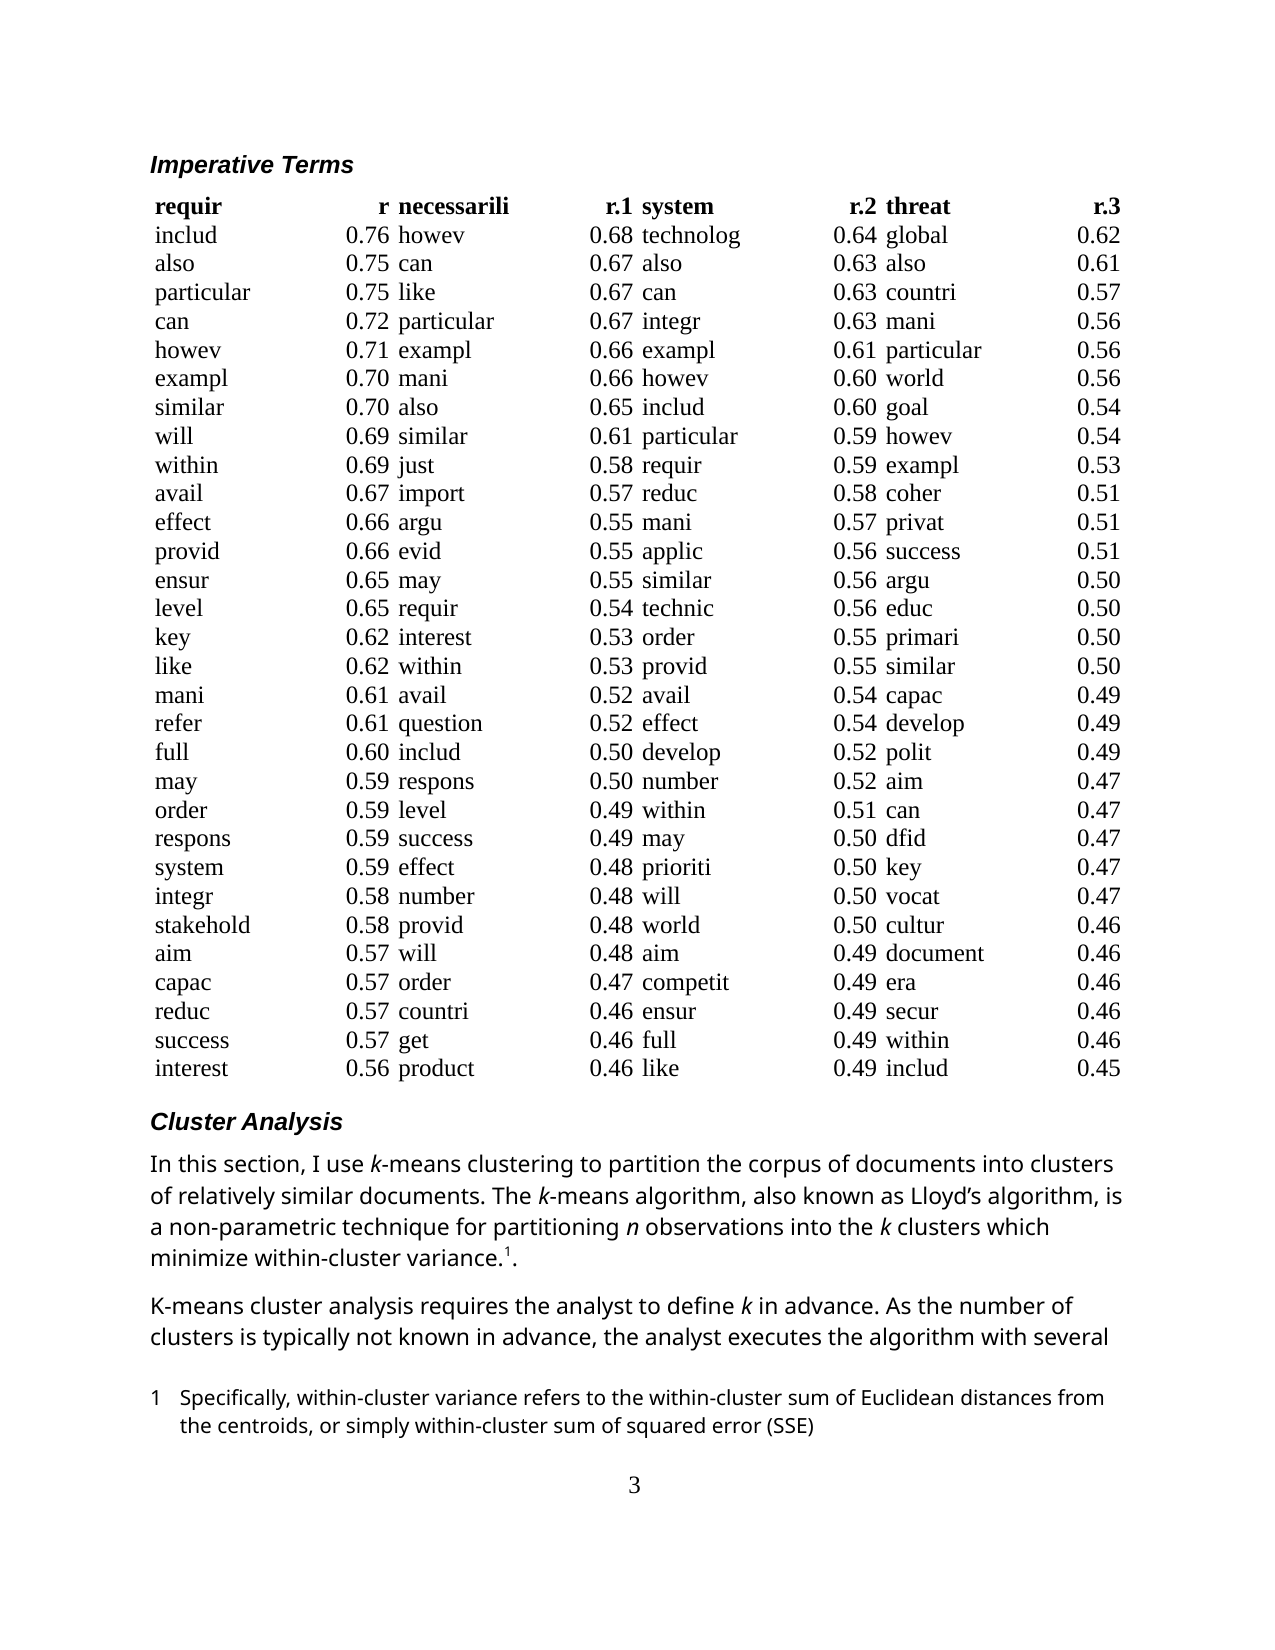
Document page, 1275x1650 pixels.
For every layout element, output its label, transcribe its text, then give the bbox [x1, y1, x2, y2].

table_cell countri [881, 277, 1003, 306]
table_cell 0.49 [1003, 680, 1125, 708]
table_cell question [394, 709, 516, 737]
table_cell era [881, 967, 1003, 996]
table_cell 0.55 [516, 565, 637, 593]
table_cell exampl [881, 450, 1003, 478]
text Specifically, within-cluster variance refers to the within-cluster sum of Euclidean distances from the centroids, or simply within-cluster sum of squared error (SSE) [150, 1383, 1125, 1440]
table_cell 0.70 [272, 364, 394, 392]
table_cell 0.61 [516, 421, 637, 450]
table_cell polit [881, 737, 1003, 766]
table_cell similar [638, 565, 759, 593]
table_cell interest [394, 622, 516, 651]
table_cell 0.66 [272, 507, 394, 536]
table_cell 0.60 [272, 737, 394, 766]
table_cell 0.57 [272, 996, 394, 1025]
table_cell includ [881, 1054, 1003, 1082]
table_cell coher [881, 479, 1003, 507]
table_cell avail [150, 479, 272, 507]
table_cell also [150, 249, 272, 277]
table_cell can [394, 249, 516, 277]
table_cell will [150, 421, 272, 450]
table_header r.2 [759, 191, 881, 220]
table_cell 0.61 [1003, 249, 1125, 277]
table_cell prioriti [638, 852, 759, 881]
table_cell 0.46 [516, 1054, 637, 1082]
table_cell 0.53 [516, 622, 637, 651]
table_cell 0.55 [516, 536, 637, 565]
table_cell 0.46 [516, 996, 637, 1025]
table_cell dfid [881, 824, 1003, 852]
table_cell level [394, 795, 516, 823]
table_cell similar [150, 392, 272, 421]
table_header r.3 [1003, 191, 1125, 220]
table_cell 0.60 [759, 392, 881, 421]
table_cell technic [638, 594, 759, 622]
table_cell global [881, 220, 1003, 248]
table_cell provid [638, 651, 759, 680]
table_cell privat [881, 507, 1003, 536]
table_cell evid [394, 536, 516, 565]
table_cell argu [881, 565, 1003, 593]
table_cell 0.46 [1003, 1025, 1125, 1053]
table_cell 0.59 [272, 824, 394, 852]
table_header system [638, 191, 759, 220]
table_cell 0.50 [759, 910, 881, 938]
table_cell 0.52 [516, 709, 637, 737]
table_cell 0.67 [516, 277, 637, 306]
table_cell 0.56 [1003, 306, 1125, 335]
table_cell 0.67 [272, 479, 394, 507]
table_cell order [150, 795, 272, 823]
table_cell like [150, 651, 272, 680]
table_cell requir [394, 594, 516, 622]
table_cell mani [394, 364, 516, 392]
table_cell like [638, 1054, 759, 1082]
table_cell includ [150, 220, 272, 248]
table_cell 0.49 [759, 1025, 881, 1053]
table_cell 0.48 [516, 881, 637, 910]
table_cell avail [638, 680, 759, 708]
table_cell particular [150, 277, 272, 306]
table_cell 0.47 [516, 967, 637, 996]
table_cell aim [881, 766, 1003, 795]
table_cell success [150, 1025, 272, 1053]
table_cell aim [638, 939, 759, 967]
table_cell particular [638, 421, 759, 450]
table_cell 0.54 [516, 594, 637, 622]
table_cell 0.62 [1003, 220, 1125, 248]
table_cell may [638, 824, 759, 852]
table_cell world [638, 910, 759, 938]
table_cell 0.67 [516, 249, 637, 277]
table_cell within [394, 651, 516, 680]
table_cell full [150, 737, 272, 766]
table_cell includ [638, 392, 759, 421]
table_cell provid [150, 536, 272, 565]
table_cell similar [394, 421, 516, 450]
table_cell 0.59 [272, 766, 394, 795]
text K-means cluster analysis requires the analyst to define k in advance. As the number of clusters is typically not known in advance, the analyst executes the algorithm with several [150, 1290, 1125, 1352]
table_cell within [638, 795, 759, 823]
table_cell can [881, 795, 1003, 823]
table_cell reduc [638, 479, 759, 507]
table_cell stakehold [150, 910, 272, 938]
table_cell 0.50 [1003, 651, 1125, 680]
table_cell howev [150, 335, 272, 363]
table_cell system [150, 852, 272, 881]
table_cell world [881, 364, 1003, 392]
table_cell 0.64 [759, 220, 881, 248]
table_cell 0.48 [516, 852, 637, 881]
table_cell 0.51 [1003, 507, 1125, 536]
table_cell technolog [638, 220, 759, 248]
table_cell goal [881, 392, 1003, 421]
table_cell respons [150, 824, 272, 852]
table_cell develop [638, 737, 759, 766]
table_cell can [638, 277, 759, 306]
table_cell 0.50 [516, 766, 637, 795]
table_cell 0.49 [759, 967, 881, 996]
table_cell 0.56 [759, 594, 881, 622]
table_cell 0.55 [759, 651, 881, 680]
table_cell applic [638, 536, 759, 565]
table_cell vocat [881, 881, 1003, 910]
table_cell integr [150, 881, 272, 910]
table_header r [272, 191, 394, 220]
table_cell 0.51 [759, 795, 881, 823]
table_cell success [394, 824, 516, 852]
table_cell 0.76 [272, 220, 394, 248]
table_cell 0.51 [1003, 479, 1125, 507]
table_cell howev [394, 220, 516, 248]
table_cell just [394, 450, 516, 478]
table_cell can [150, 306, 272, 335]
table_cell 0.56 [272, 1054, 394, 1082]
table_cell exampl [150, 364, 272, 392]
table_cell 0.55 [759, 622, 881, 651]
table_cell effect [638, 709, 759, 737]
table_cell 0.48 [516, 910, 637, 938]
table_cell respons [394, 766, 516, 795]
table_cell 0.49 [1003, 737, 1125, 766]
table_cell 0.51 [1003, 536, 1125, 565]
table_cell level [150, 594, 272, 622]
subtitle Imperative Terms [150, 150, 1125, 178]
table_cell particular [394, 306, 516, 335]
table_cell 0.46 [1003, 939, 1125, 967]
table_cell requir [638, 450, 759, 478]
table_cell 0.59 [759, 421, 881, 450]
table_cell 0.45 [1003, 1054, 1125, 1082]
table_cell 0.57 [272, 967, 394, 996]
table_cell 0.52 [516, 680, 637, 708]
table_cell 0.55 [516, 507, 637, 536]
table_cell product [394, 1054, 516, 1082]
table_cell exampl [638, 335, 759, 363]
table_cell number [394, 881, 516, 910]
table_cell document [881, 939, 1003, 967]
table_cell 0.50 [1003, 622, 1125, 651]
table_cell 0.58 [272, 881, 394, 910]
table_cell develop [881, 709, 1003, 737]
subtitle Cluster Analysis [150, 1107, 1125, 1136]
table_cell 0.52 [759, 737, 881, 766]
table_cell competit [638, 967, 759, 996]
table_cell will [638, 881, 759, 910]
table_cell 0.61 [759, 335, 881, 363]
table_cell similar [881, 651, 1003, 680]
table_cell primari [881, 622, 1003, 651]
table_cell full [638, 1025, 759, 1053]
table_cell 0.57 [1003, 277, 1125, 306]
table_cell 0.57 [272, 1025, 394, 1053]
table_cell 0.48 [516, 939, 637, 967]
table_cell educ [881, 594, 1003, 622]
table_cell 0.49 [516, 795, 637, 823]
table_cell within [881, 1025, 1003, 1053]
table_cell mani [881, 306, 1003, 335]
table_cell 0.58 [759, 479, 881, 507]
table_cell 0.50 [759, 881, 881, 910]
table_cell 0.49 [1003, 709, 1125, 737]
table_cell 0.63 [759, 277, 881, 306]
table_cell also [394, 392, 516, 421]
table_cell 0.47 [1003, 766, 1125, 795]
table_cell 0.57 [759, 507, 881, 536]
table_cell 0.56 [759, 536, 881, 565]
table_cell 0.54 [1003, 421, 1125, 450]
table_cell 0.70 [272, 392, 394, 421]
table_cell 0.72 [272, 306, 394, 335]
table_cell key [150, 622, 272, 651]
table_cell import [394, 479, 516, 507]
table_cell key [881, 852, 1003, 881]
table_cell 0.58 [272, 910, 394, 938]
table_cell 0.49 [759, 996, 881, 1025]
table_cell provid [394, 910, 516, 938]
table_cell may [150, 766, 272, 795]
table_cell howev [638, 364, 759, 392]
table_cell also [881, 249, 1003, 277]
table_cell 0.57 [516, 479, 637, 507]
table_cell 0.66 [516, 335, 637, 363]
table_cell integr [638, 306, 759, 335]
table_cell capac [150, 967, 272, 996]
table_cell effect [394, 852, 516, 881]
table_cell 0.62 [272, 651, 394, 680]
table_cell 0.56 [759, 565, 881, 593]
table_cell 0.75 [272, 277, 394, 306]
table_cell 0.50 [759, 824, 881, 852]
table_cell 0.50 [516, 737, 637, 766]
table_cell cultur [881, 910, 1003, 938]
table_cell 0.54 [759, 680, 881, 708]
table_cell howev [881, 421, 1003, 450]
table_cell 0.50 [1003, 565, 1125, 593]
table_cell 0.63 [759, 249, 881, 277]
table_cell 0.46 [1003, 910, 1125, 938]
table_cell 0.49 [516, 824, 637, 852]
table_cell order [394, 967, 516, 996]
table_cell argu [394, 507, 516, 536]
table_cell within [150, 450, 272, 478]
table_cell 0.67 [516, 306, 637, 335]
table_cell 0.47 [1003, 824, 1125, 852]
table_cell 0.46 [1003, 996, 1125, 1025]
text In this section, I use k-means clustering to partition the corpus of documents into clusters of relatively similar documents. The k-means algorithm, also known as Lloyd’s algorithm, is a non-parametric technique for partitioning n observations into the k clusters which minimize within-cluster variance.. [150, 1148, 1125, 1273]
table_cell interest [150, 1054, 272, 1082]
table_cell 0.59 [759, 450, 881, 478]
table_cell 0.66 [272, 536, 394, 565]
table_cell 0.66 [516, 364, 637, 392]
table_cell 0.56 [1003, 335, 1125, 363]
table_cell 0.65 [272, 594, 394, 622]
table_cell 0.71 [272, 335, 394, 363]
table_cell reduc [150, 996, 272, 1025]
table_cell refer [150, 709, 272, 737]
table_cell 0.46 [516, 1025, 637, 1053]
table_cell avail [394, 680, 516, 708]
table_cell 0.59 [272, 795, 394, 823]
table_cell order [638, 622, 759, 651]
table_cell 0.50 [1003, 594, 1125, 622]
table_cell 0.69 [272, 450, 394, 478]
table_cell 0.68 [516, 220, 637, 248]
table_cell effect [150, 507, 272, 536]
table_cell like [394, 277, 516, 306]
table_cell 0.47 [1003, 795, 1125, 823]
table_cell 0.62 [272, 622, 394, 651]
table_header threat [881, 191, 1003, 220]
table_header requir [150, 191, 272, 220]
table_cell countri [394, 996, 516, 1025]
table_cell also [638, 249, 759, 277]
table_cell 0.58 [516, 450, 637, 478]
table_cell mani [638, 507, 759, 536]
table_cell 0.75 [272, 249, 394, 277]
table_cell 0.59 [272, 852, 394, 881]
table_cell 0.47 [1003, 852, 1125, 881]
table_cell may [394, 565, 516, 593]
table_cell 0.61 [272, 680, 394, 708]
table_header r.1 [516, 191, 637, 220]
table_cell will [394, 939, 516, 967]
table_cell get [394, 1025, 516, 1053]
table_cell 0.52 [759, 766, 881, 795]
table_cell 0.65 [272, 565, 394, 593]
table_cell ensur [638, 996, 759, 1025]
table_cell 0.60 [759, 364, 881, 392]
table_cell 0.49 [759, 1054, 881, 1082]
table_cell 0.65 [516, 392, 637, 421]
table_header necessarili [394, 191, 516, 220]
table_cell 0.57 [272, 939, 394, 967]
table_cell 0.53 [1003, 450, 1125, 478]
table_cell mani [150, 680, 272, 708]
table_cell 0.49 [759, 939, 881, 967]
table_cell 0.69 [272, 421, 394, 450]
table_cell number [638, 766, 759, 795]
table_cell exampl [394, 335, 516, 363]
table_cell includ [394, 737, 516, 766]
table_cell success [881, 536, 1003, 565]
table_cell 0.56 [1003, 364, 1125, 392]
table_cell 0.63 [759, 306, 881, 335]
table_cell ensur [150, 565, 272, 593]
table_cell 0.50 [759, 852, 881, 881]
table_cell capac [881, 680, 1003, 708]
table_cell 0.54 [759, 709, 881, 737]
table_cell 0.54 [1003, 392, 1125, 421]
table_cell 0.53 [516, 651, 637, 680]
table_cell particular [881, 335, 1003, 363]
table_cell 0.47 [1003, 881, 1125, 910]
table_cell 0.61 [272, 709, 394, 737]
table_cell aim [150, 939, 272, 967]
table_cell 0.46 [1003, 967, 1125, 996]
table_cell secur [881, 996, 1003, 1025]
